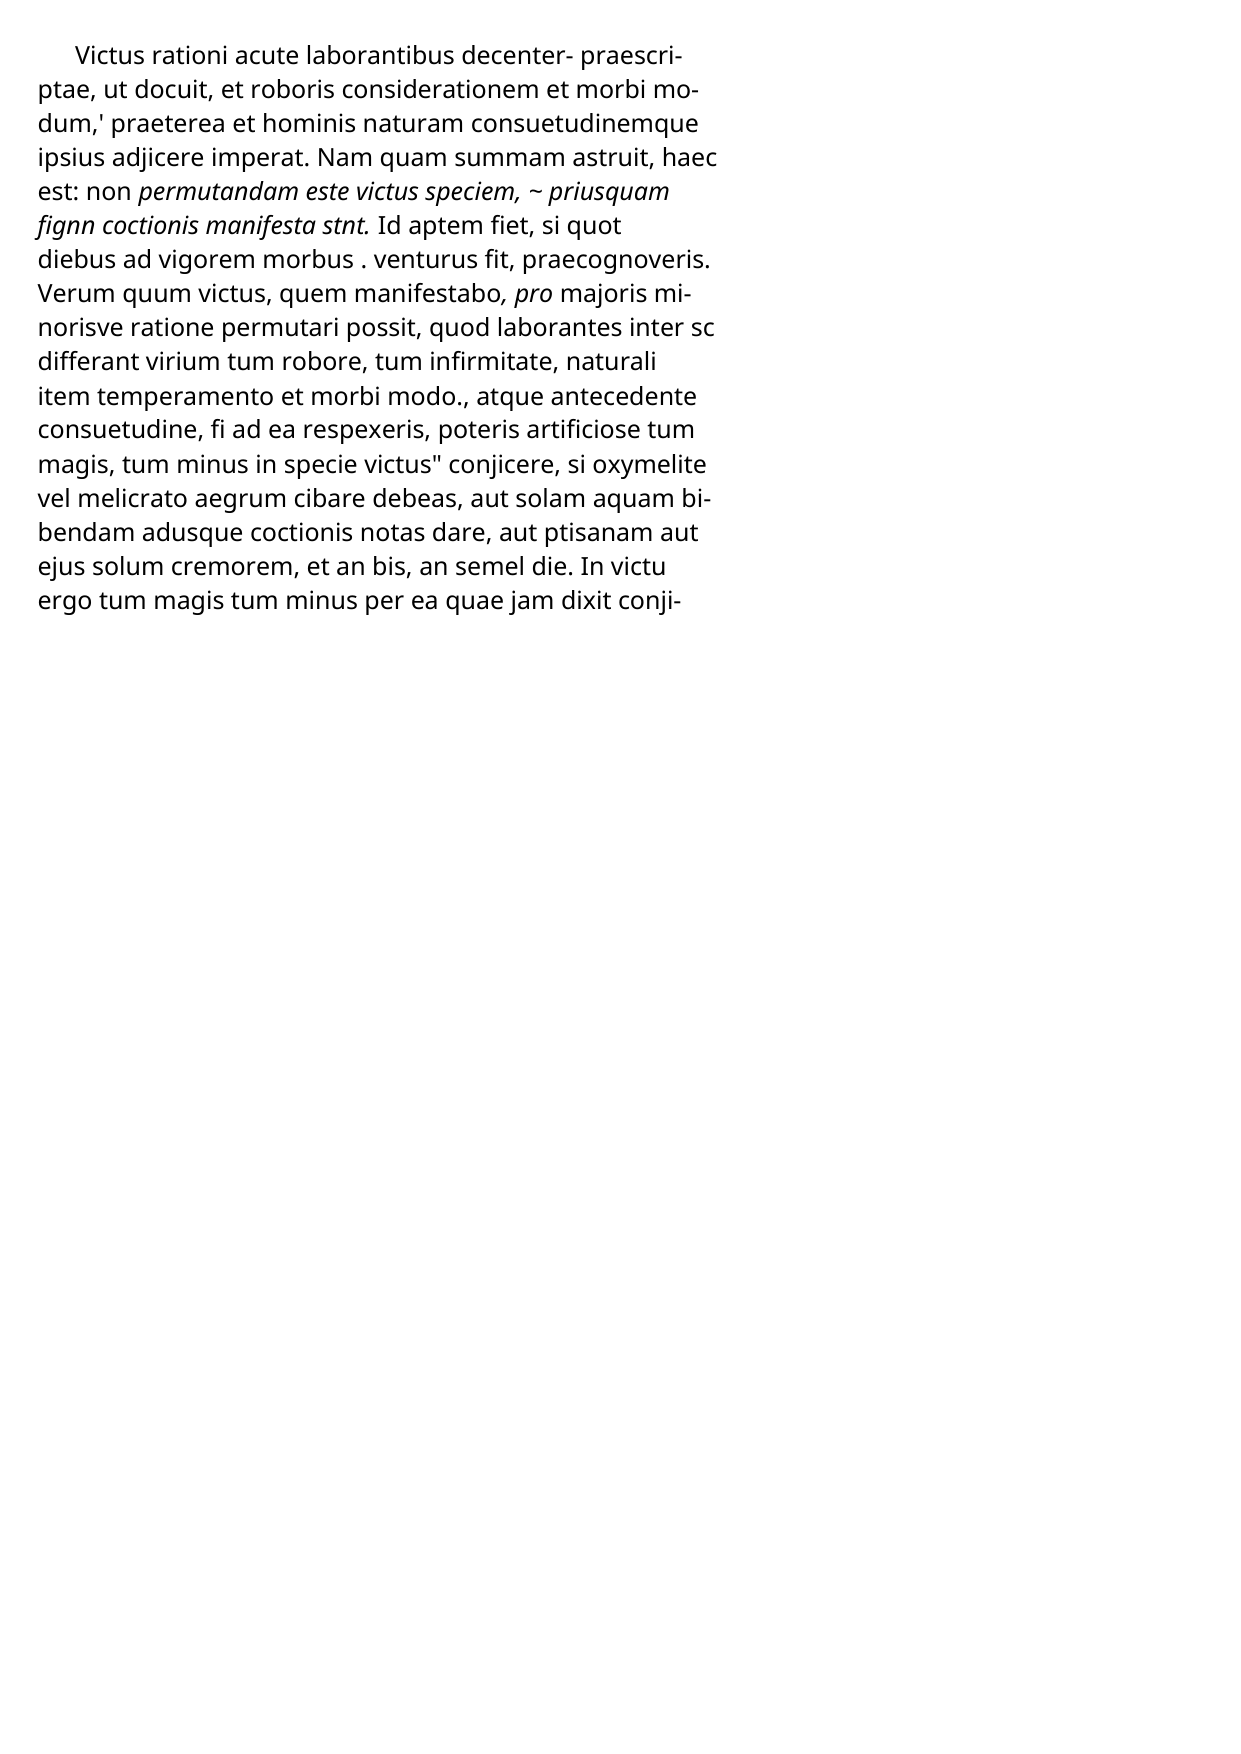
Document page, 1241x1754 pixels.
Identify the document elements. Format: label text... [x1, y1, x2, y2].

text Victus rationi acute laborantibus decenter- praescri- ptae, ut docuit, et roboris considerationem et morbi mo- dum,' praeterea et hominis naturam consuetudinemque ipsius adjicere imperat. Nam quam summam astruit, haec est: non permutandam este victus speciem, ~ priusquam fignn coctionis manifesta stnt. Id aptem fiet, si quot diebus ad vigorem morbus . venturus fit, praecognoveris. Verum quum victus, quem manifestabo, pro majoris mi- norisve ratione permutari possit, quod laborantes inter sc differant virium tum robore, tum infirmitate, naturali item temperamento et morbi modo., atque antecedente consuetudine, fi ad ea respexeris, poteris artificiose tum magis, tum minus in specie victus" conjicere, si oxymelite vel melicrato aegrum cibare debeas, aut solam aquam bi- bendam adusque coctionis notas dare, aut ptisanam aut ejus solum cremorem, et an bis, an semel die. In victu ergo tum magis tum minus per ea quae jam dixit conji- [37, 37, 1203, 617]
